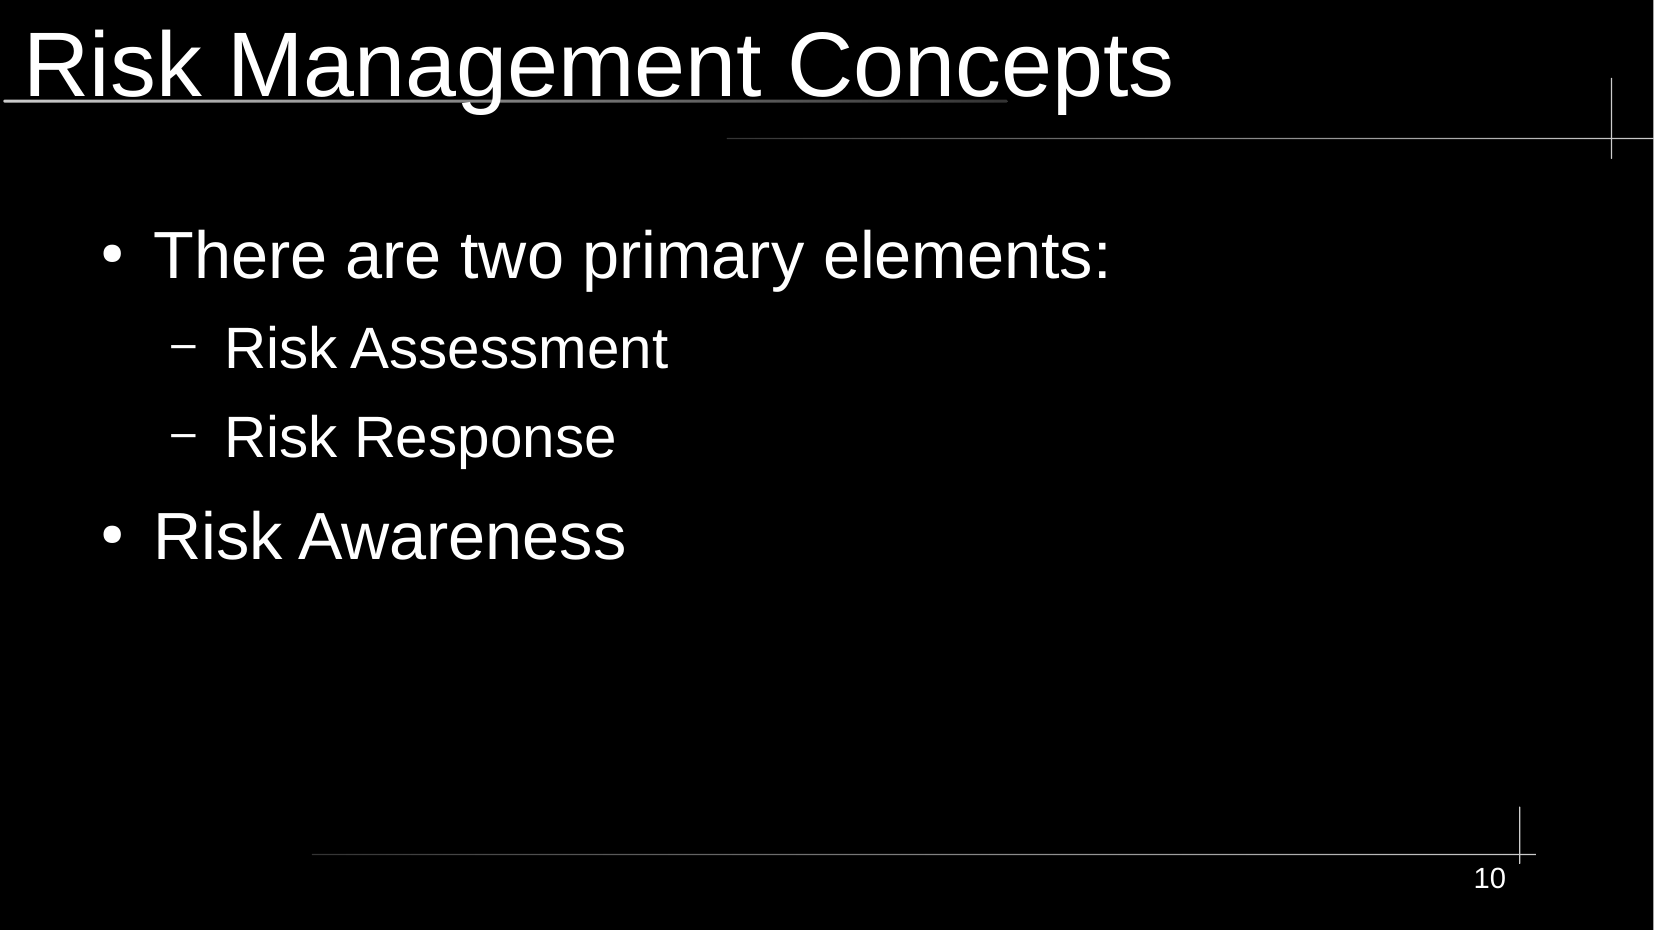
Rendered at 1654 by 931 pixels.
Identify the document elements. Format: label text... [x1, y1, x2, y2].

list There are two primary elements: Risk Assessment Risk Response Risk Awareness [82, 217, 1571, 863]
title Risk Management Concepts [23, 11, 1589, 119]
